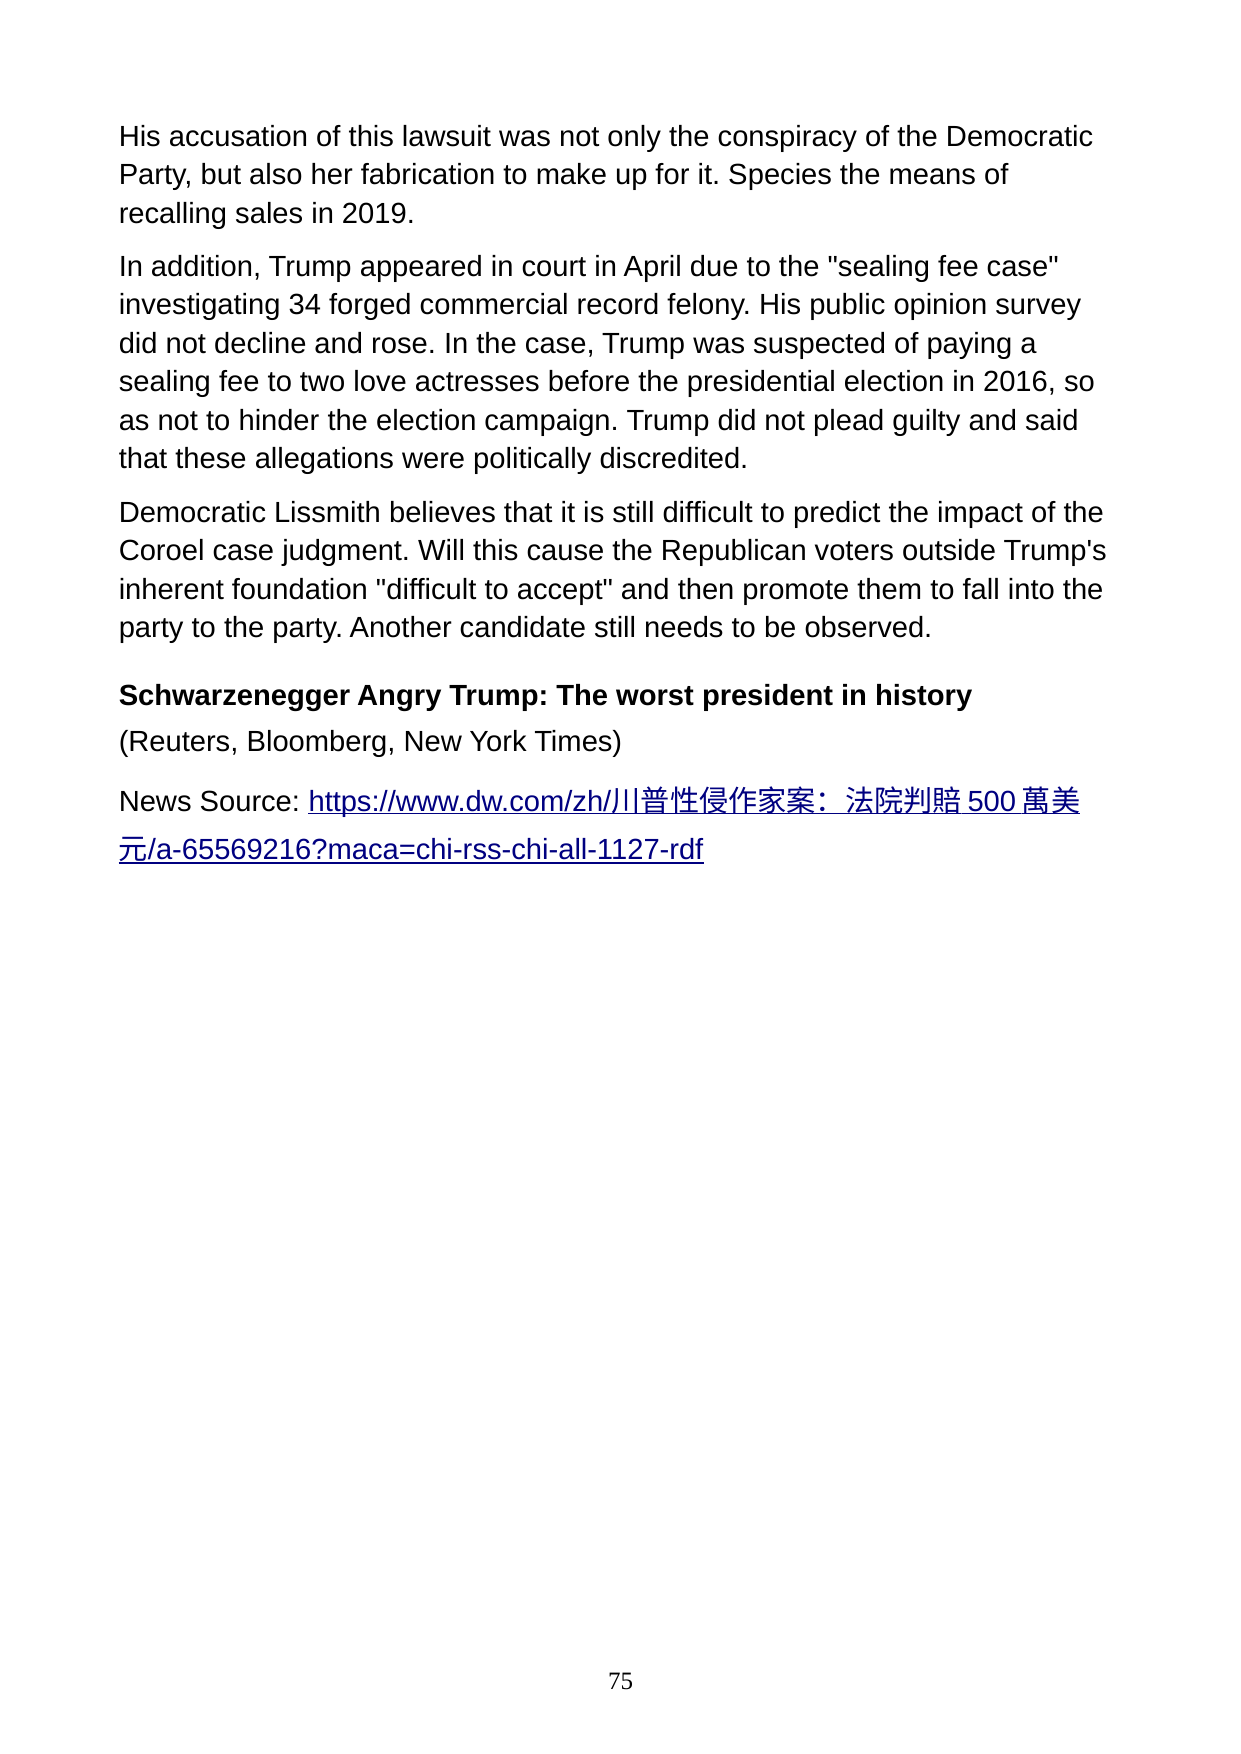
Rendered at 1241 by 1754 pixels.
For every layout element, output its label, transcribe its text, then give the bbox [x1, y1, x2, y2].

text News Source: https://www.dw.com/zh/川普性侵作家案：法院判賠500萬美元/a-65569216?maca=chi-rss-chi-all-1127-rdf [118, 777, 1122, 868]
text In addition, Trump appeared in court in April due to the "sealing fee case" investigating 34 forged commercial record felony. His public opinion survey did not decline and rose. In the case, Trump was suspected of paying a sealing fee to two love actresses before the presidential election in 2016, so as not to hinder the election campaign. Trump did not plead guilty and said that these allegations were politically discredited. [118, 249, 1122, 475]
text His accusation of this lawsuit was not only the conspiracy of the Democratic Party, but also her fabrication to make up for it. Species the means of recalling sales in 2019. [118, 118, 1122, 229]
text Democratic Lissmith believes that it is still difficult to predict the impact of the Coroel case judgment. Will this cause the Republican voters outside Trump's inherent foundation "difficult to accept" and then promote them to fall into the party to the party. Another candidate still needs to be observed. [118, 494, 1122, 644]
text (Reuters, Bloomberg, New York Times) [118, 724, 1122, 757]
subtitle Schwarzenegger Angry Trump: The worst president in history [118, 678, 1122, 711]
